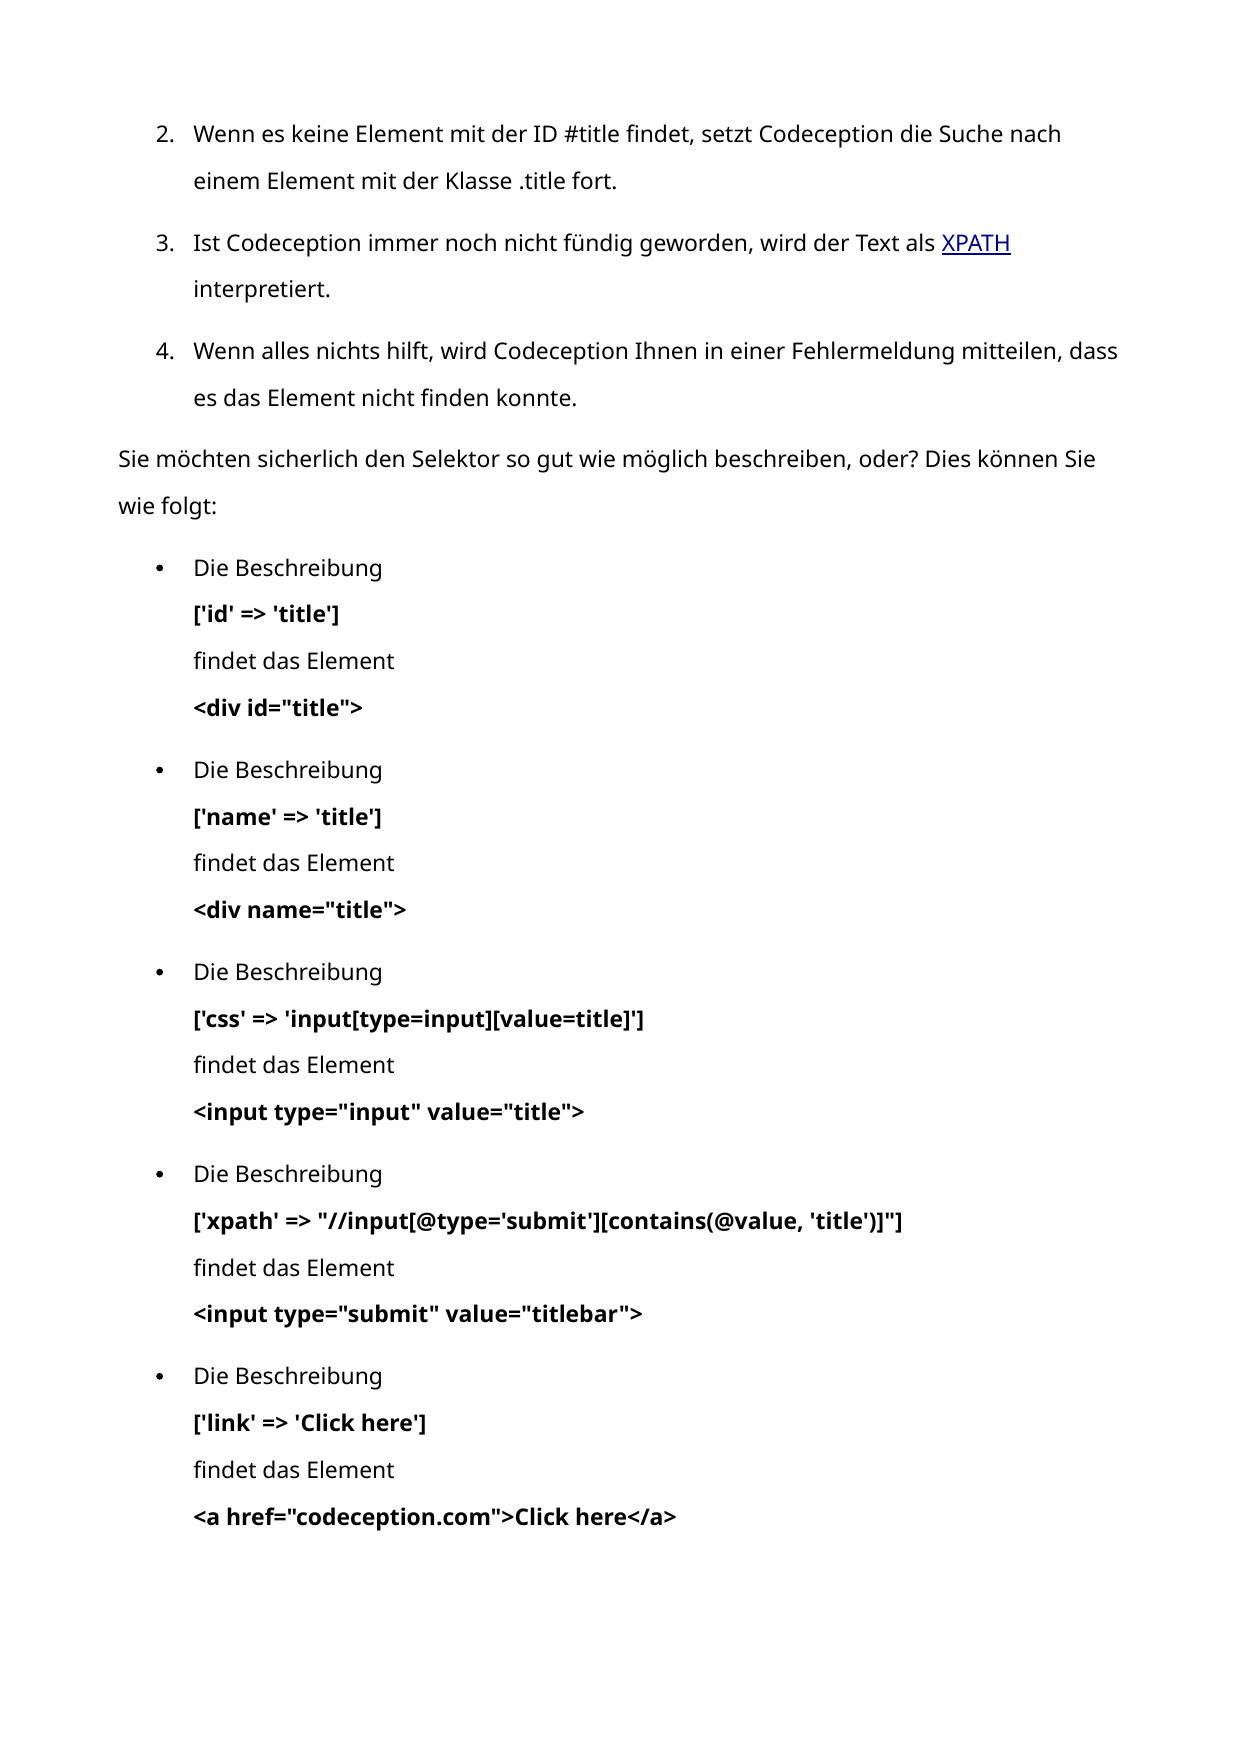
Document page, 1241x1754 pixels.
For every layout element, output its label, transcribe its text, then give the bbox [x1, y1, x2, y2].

list Wenn es keine Element mit der ID #title findet, setzt Codeception die Suche nach einem Element mit der Klasse .title fort. [156, 118, 1122, 196]
list Wenn alles nichts hilft, wird Codeception Ihnen in einer Fehlermeldung mitteilen, dass es das Element nicht finden konnte. [156, 335, 1122, 413]
text Sie möchten sicherlich den Selektor so gut wie möglich beschreiben, oder? Dies können Sie wie folgt: [118, 443, 1122, 521]
list Ist Codeception immer noch nicht fündig geworden, wird der Text als XPATH interpretiert. [156, 226, 1122, 304]
list Die Beschreibung ['name' => 'title'] findet das Element <div name="title"> [156, 753, 1122, 925]
list Die Beschreibung ['link' => 'Click here'] findet das Element <a href="codeception.com">Click here</a> [156, 1360, 1122, 1532]
list Die Beschreibung ['css' => 'input[type=input][value=title]'] findet das Element <input type="input" value="title"> [156, 956, 1122, 1127]
list Die Beschreibung ['id' => 'title'] findet das Element <div id="title"> [156, 551, 1122, 723]
list Die Beschreibung ['xpath' => "//input[@type='submit'][contains(@value, 'title')]"] findet das Element <input type="submit" value="titlebar"> [156, 1158, 1122, 1329]
